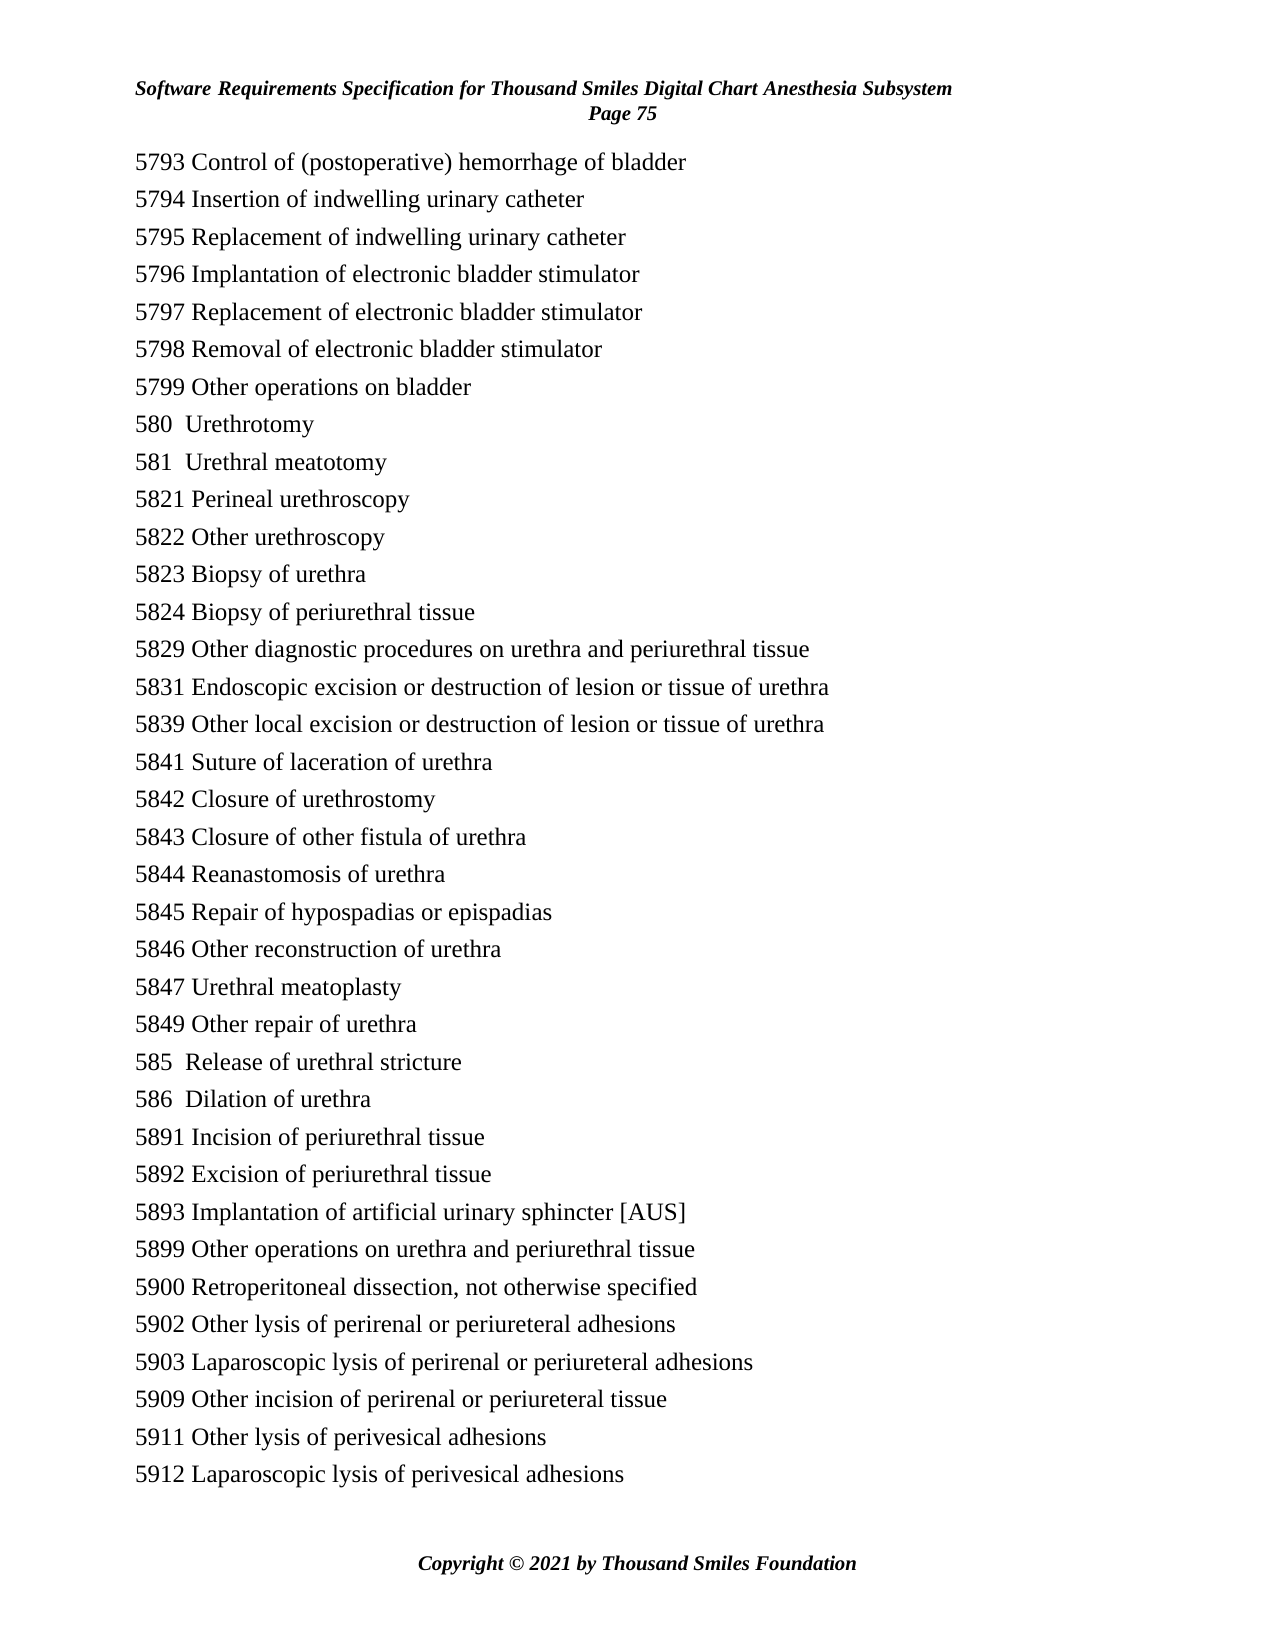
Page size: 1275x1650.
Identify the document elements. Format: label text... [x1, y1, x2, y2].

text 5845 Repair of hypospadias or epispadias [135, 900, 1140, 925]
text 5891 Incision of periurethral tissue [135, 1125, 1140, 1150]
text 5844 Reanastomosis of urethra [135, 862, 1140, 887]
text 5903 Laparoscopic lysis of perirenal or periureteral adhesions [135, 1350, 1140, 1375]
text 5824 Biopsy of periurethral tissue [135, 600, 1140, 625]
text 5911 Other lysis of perivesical adhesions [135, 1425, 1140, 1450]
text 5841 Suture of laceration of urethra [135, 750, 1140, 775]
text 5902 Other lysis of perirenal or periureteral adhesions [135, 1312, 1140, 1337]
text 586 Dilation of urethra [135, 1087, 1140, 1112]
text 5799 Other operations on bladder [135, 375, 1140, 400]
text 5847 Urethral meatoplasty [135, 975, 1140, 1000]
text 5822 Other urethroscopy [135, 525, 1140, 550]
text 5795 Replacement of indwelling urinary catheter [135, 225, 1140, 250]
text 5893 Implantation of artificial urinary sphincter [AUS] [135, 1200, 1140, 1225]
text 5794 Insertion of indwelling urinary catheter [135, 187, 1140, 212]
text 5846 Other reconstruction of urethra [135, 937, 1140, 962]
text 5793 Control of (postoperative) hemorrhage of bladder [135, 150, 1140, 175]
text 5796 Implantation of electronic bladder stimulator [135, 262, 1140, 287]
text 5821 Perineal urethroscopy [135, 487, 1140, 512]
text 580 Urethrotomy [135, 412, 1140, 437]
text 5842 Closure of urethrostomy [135, 787, 1140, 812]
text 5831 Endoscopic excision or destruction of lesion or tissue of urethra [135, 675, 1140, 700]
text 5899 Other operations on urethra and periurethral tissue [135, 1237, 1140, 1262]
text 585 Release of urethral stricture [135, 1050, 1140, 1075]
text 5797 Replacement of electronic bladder stimulator [135, 300, 1140, 325]
text 5900 Retroperitoneal dissection, not otherwise specified [135, 1275, 1140, 1300]
text 5909 Other incision of perirenal or periureteral tissue [135, 1387, 1140, 1412]
text 581 Urethral meatotomy [135, 450, 1140, 475]
text 5892 Excision of periurethral tissue [135, 1162, 1140, 1187]
text 5912 Laparoscopic lysis of perivesical adhesions [135, 1462, 1140, 1487]
text 5798 Removal of electronic bladder stimulator [135, 337, 1140, 362]
text 5839 Other local excision or destruction of lesion or tissue of urethra [135, 712, 1140, 737]
text 5823 Biopsy of urethra [135, 562, 1140, 587]
text 5849 Other repair of urethra [135, 1012, 1140, 1037]
text 5843 Closure of other fistula of urethra [135, 825, 1140, 850]
text 5829 Other diagnostic procedures on urethra and periurethral tissue [135, 637, 1140, 662]
